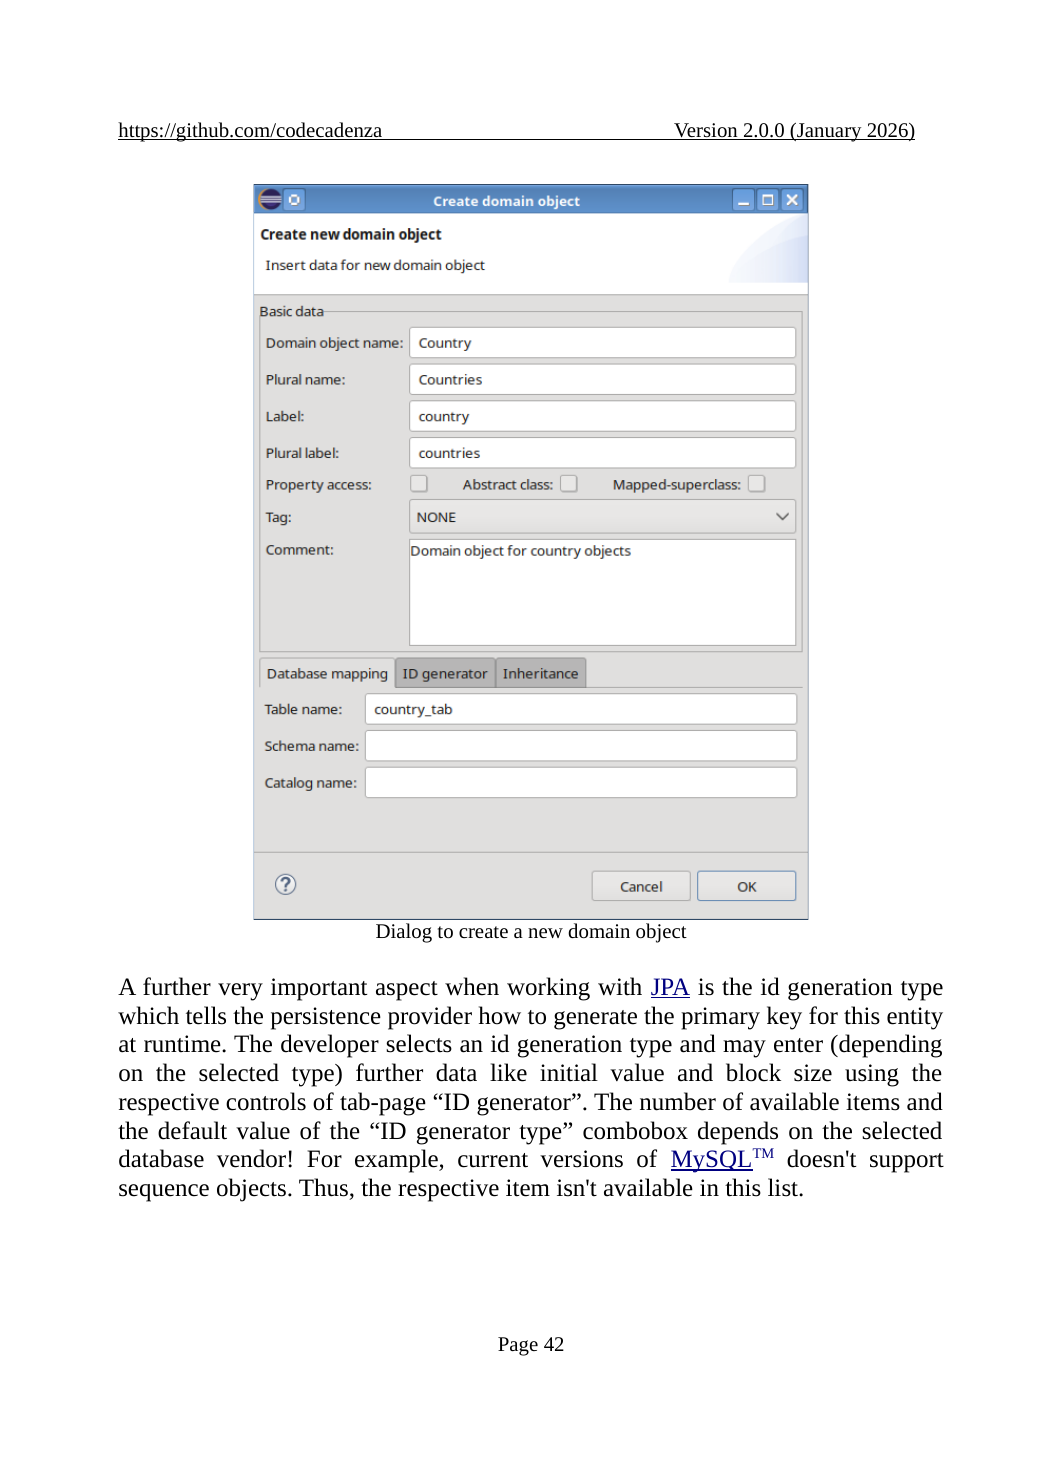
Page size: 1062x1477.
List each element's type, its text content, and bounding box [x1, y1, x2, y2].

text Dialog to create a new domain object [253, 920, 808, 943]
picture [253, 184, 809, 920]
text A further very important aspect when working with JPA is the id generation type which tells the persistence provider how to generate the primary key for this entity at runtime. The developer selects an id generation type and may enter (depending on the selected type) further data like initial value and block size using the respective controls of tab-page “ID generator”. The number of available items and the default value of the “ID generator type” combobox depends on the selected database vendor! For example, current versions of MySQLTM doesn't support sequence objects. Thus, the respective item isn't available in this list. [118, 972, 944, 1202]
